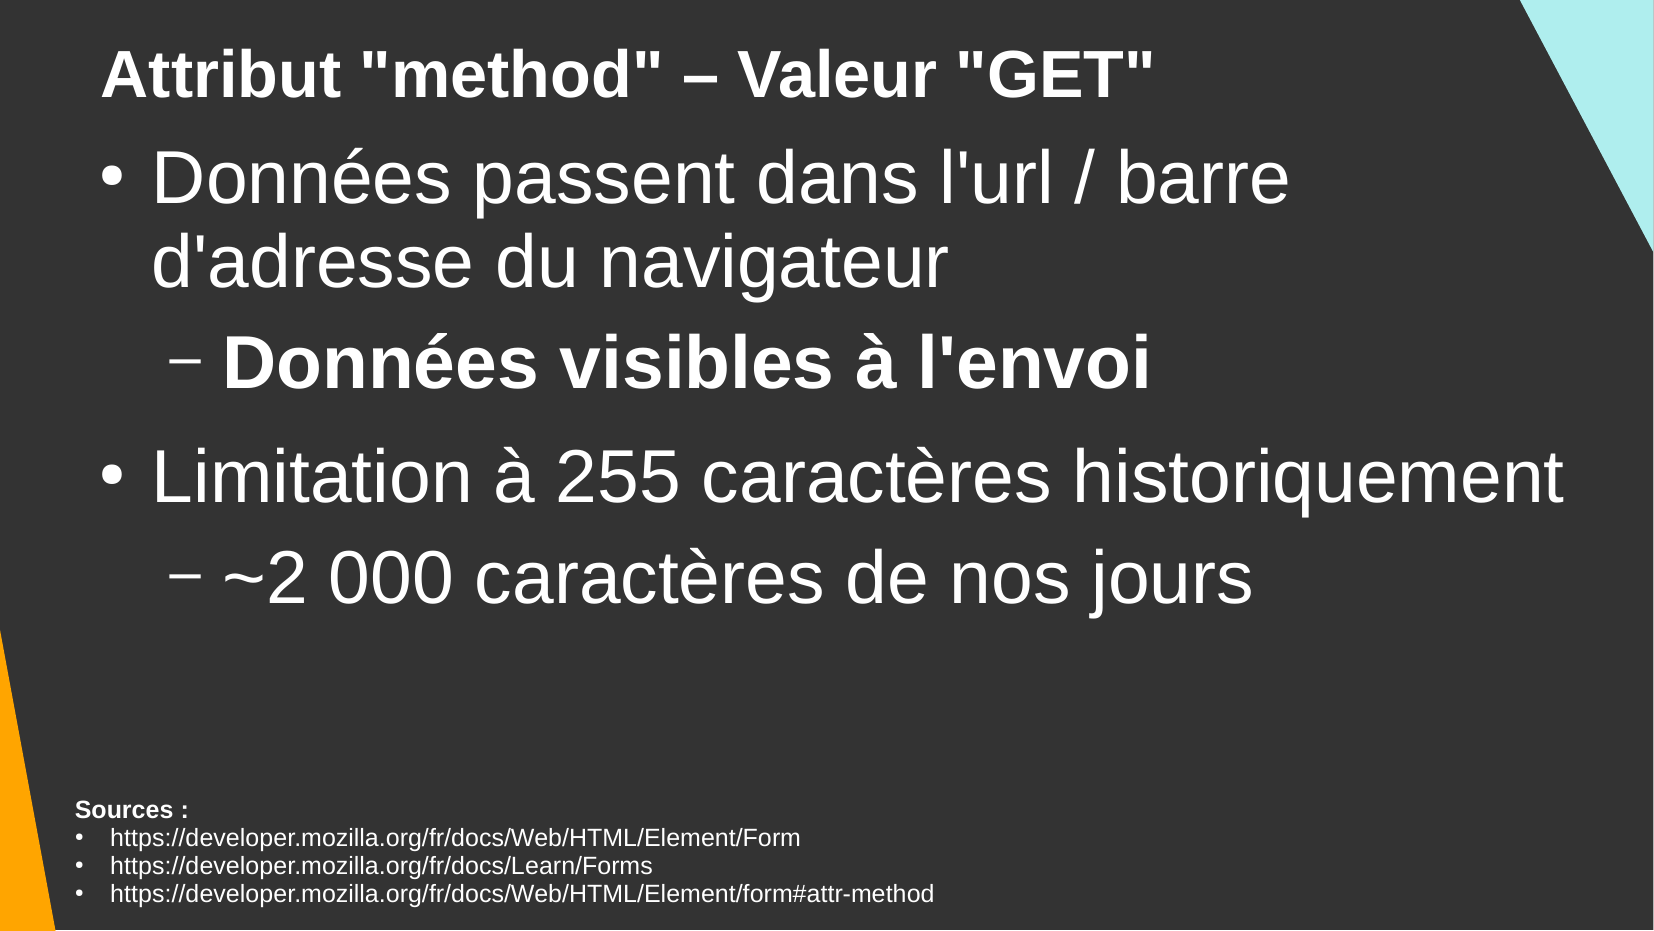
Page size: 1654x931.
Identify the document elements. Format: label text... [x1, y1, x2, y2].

list Données passent dans l'url / barre d'adresse du navigateur Données visibles à l'envoi Limitation à 255 caractères historiquement ~2 000 caractères de nos jours [80, 135, 1605, 789]
text_box Sources : https://developer.mozilla.org/fr/docs/Web/HTML/Element/Form https://developer.mozilla.org/fr/docs/Learn/Forms https://developer.mozilla.org/fr/docs/Web/HTML/Element/form#attr-method [60, 788, 1546, 916]
title Attribut "method" – Valeur "GET" [82, 37, 1571, 114]
text_box [0, 629, 56, 931]
text_box [1519, 0, 1654, 254]
